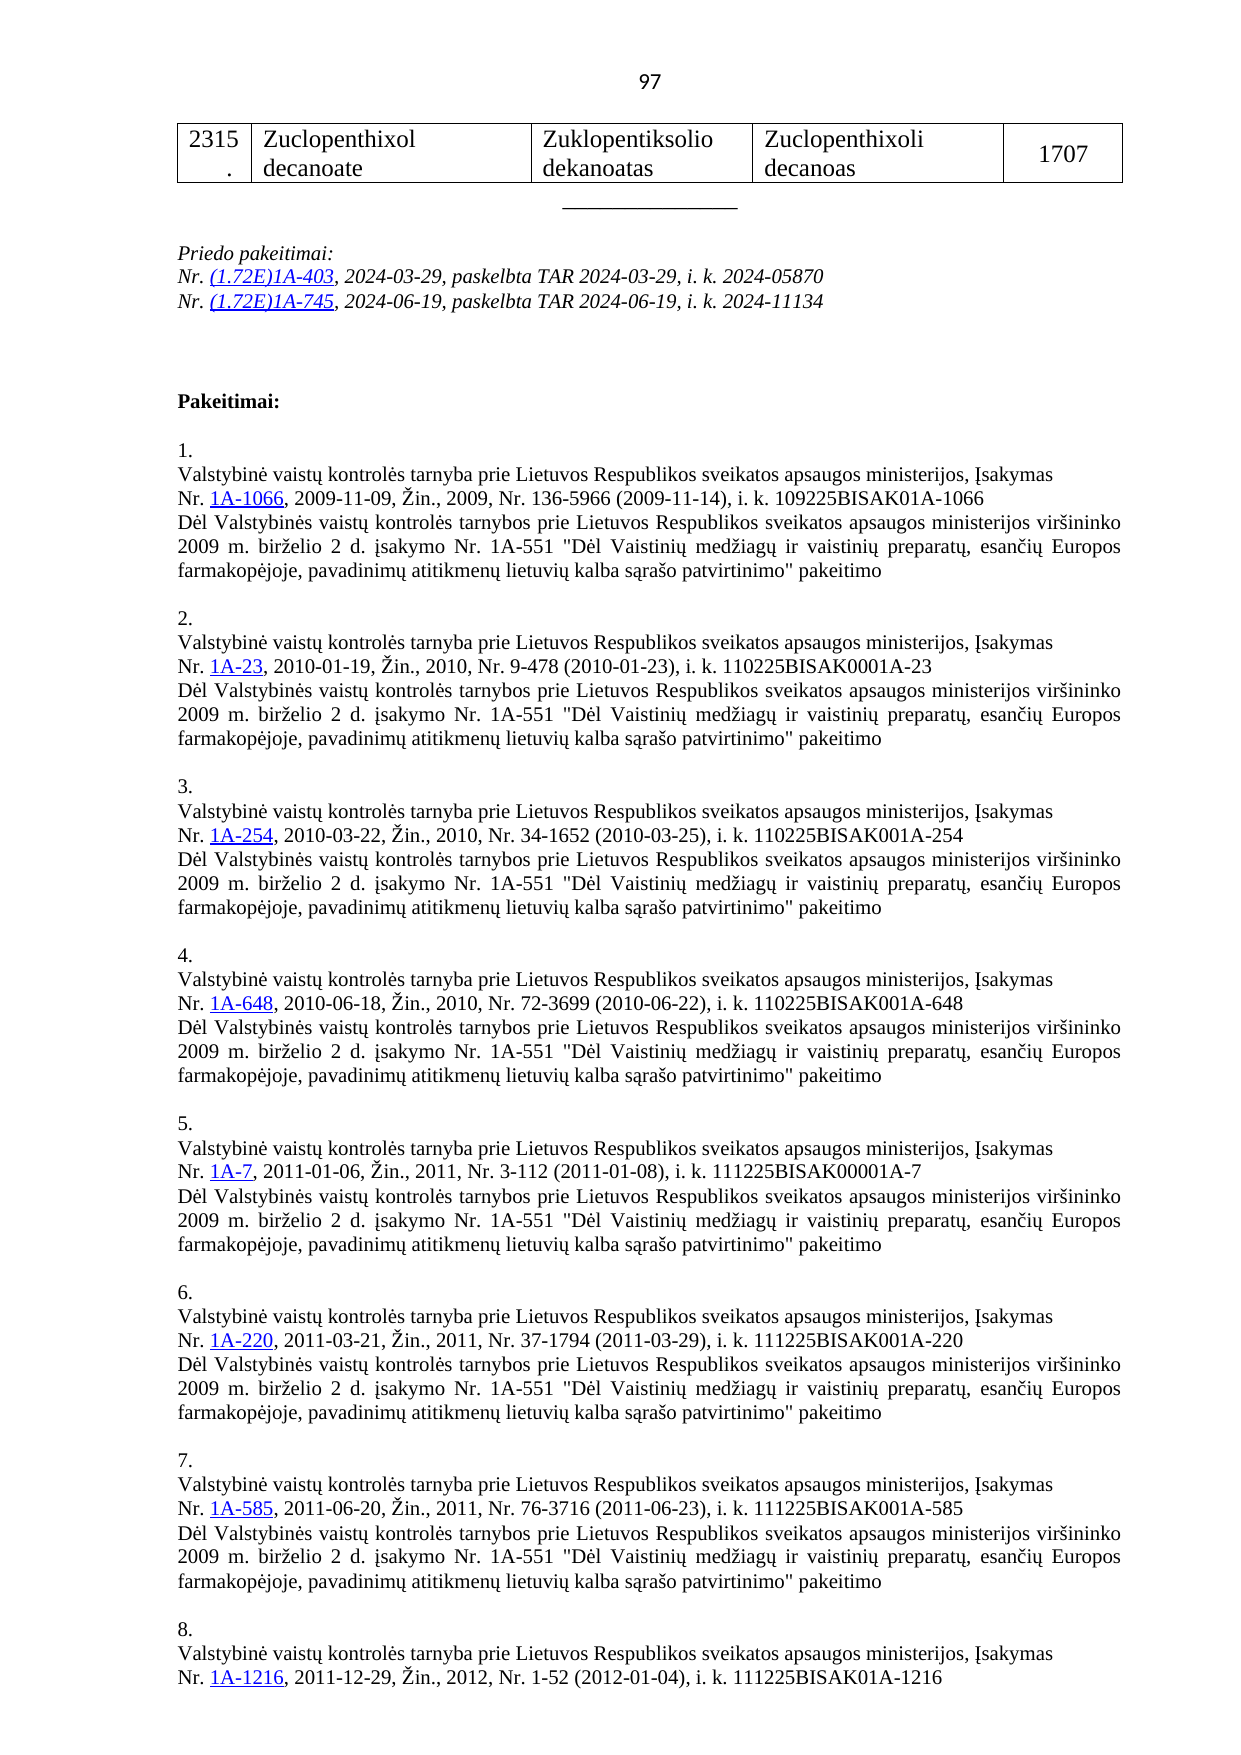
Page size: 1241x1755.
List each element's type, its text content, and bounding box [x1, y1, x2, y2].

text Dėl Valstybinės vaistų kontrolės tarnybos prie Lietuvos Respublikos sveikatos apsaugos ministerijos viršininko 2009 m. birželio 2 d. įsakymo Nr. 1A-551 "Dėl Vaistinių medžiagų ir vaistinių preparatų, esančių Europos farmakopėjoje, pavadinimų atitikmenų lietuvių kalba sąrašo patvirtinimo" pakeitimo [177, 1520, 1122, 1593]
table_cell 1707 [1004, 124, 1122, 182]
text Pakeitimai: [177, 389, 1122, 413]
text 8. [177, 1617, 1122, 1641]
text Dėl Valstybinės vaistų kontrolės tarnybos prie Lietuvos Respublikos sveikatos apsaugos ministerijos viršininko 2009 m. birželio 2 d. įsakymo Nr. 1A-551 "Dėl Vaistinių medžiagų ir vaistinių preparatų, esančių Europos farmakopėjoje, pavadinimų atitikmenų lietuvių kalba sąrašo patvirtinimo" pakeitimo [177, 1183, 1122, 1256]
text Dėl Valstybinės vaistų kontrolės tarnybos prie Lietuvos Respublikos sveikatos apsaugos ministerijos viršininko 2009 m. birželio 2 d. įsakymo Nr. 1A-551 "Dėl Vaistinių medžiagų ir vaistinių preparatų, esančių Europos farmakopėjoje, pavadinimų atitikmenų lietuvių kalba sąrašo patvirtinimo" pakeitimo [177, 847, 1122, 919]
text Dėl Valstybinės vaistų kontrolės tarnybos prie Lietuvos Respublikos sveikatos apsaugos ministerijos viršininko 2009 m. birželio 2 d. įsakymo Nr. 1A-551 "Dėl Vaistinių medžiagų ir vaistinių preparatų, esančių Europos farmakopėjoje, pavadinimų atitikmenų lietuvių kalba sąrašo patvirtinimo" pakeitimo [177, 678, 1122, 750]
text 6. [177, 1280, 1122, 1304]
text Nr. 1A-1216, 2011-12-29, Žin., 2012, Nr. 1-52 (2012-01-04), i. k. 111225BISAK01A-1216 [177, 1665, 1122, 1689]
text Valstybinė vaistų kontrolės tarnyba prie Lietuvos Respublikos sveikatos apsaugos ministerijos, Įsakymas [177, 1641, 1122, 1665]
table_cell Zuclopenthixol decanoate [252, 124, 531, 182]
text Nr. 1A-1066, 2009-11-09, Žin., 2009, Nr. 136-5966 (2009-11-14), i. k. 109225BISAK01A-1066 [177, 486, 1122, 510]
text Nr. 1A-220, 2011-03-21, Žin., 2011, Nr. 37-1794 (2011-03-29), i. k. 111225BISAK001A-220 [177, 1328, 1122, 1352]
text Nr. 1A-585, 2011-06-20, Žin., 2011, Nr. 76-3716 (2011-06-23), i. k. 111225BISAK001A-585 [177, 1496, 1122, 1520]
table_cell Zuklopentiksolio dekanoatas [532, 124, 752, 182]
text Nr. 1A-23, 2010-01-19, Žin., 2010, Nr. 9-478 (2010-01-23), i. k. 110225BISAK0001A-23 [177, 654, 1122, 678]
text 3. [177, 774, 1122, 798]
text Dėl Valstybinės vaistų kontrolės tarnybos prie Lietuvos Respublikos sveikatos apsaugos ministerijos viršininko 2009 m. birželio 2 d. įsakymo Nr. 1A-551 "Dėl Vaistinių medžiagų ir vaistinių preparatų, esančių Europos farmakopėjoje, pavadinimų atitikmenų lietuvių kalba sąrašo patvirtinimo" pakeitimo [177, 1015, 1122, 1087]
text Nr. (1.72E)1A-745, 2024-06-19, paskelbta TAR 2024-06-19, i. k. 2024-11134 [177, 288, 1122, 313]
text Valstybinė vaistų kontrolės tarnyba prie Lietuvos Respublikos sveikatos apsaugos ministerijos, Įsakymas [177, 630, 1122, 654]
table_cell Zuclopenthixoli decanoas [753, 124, 1003, 182]
text Valstybinė vaistų kontrolės tarnyba prie Lietuvos Respublikos sveikatos apsaugos ministerijos, Įsakymas [177, 967, 1122, 991]
text Nr. 1A-648, 2010-06-18, Žin., 2010, Nr. 72-3699 (2010-06-22), i. k. 110225BISAK001A-648 [177, 991, 1122, 1015]
text Nr. 1A-254, 2010-03-22, Žin., 2010, Nr. 34-1652 (2010-03-25), i. k. 110225BISAK001A-254 [177, 823, 1122, 847]
text 5. [177, 1111, 1122, 1135]
text 4. [177, 943, 1122, 967]
text Priedo pakeitimai: [177, 240, 1122, 264]
text Nr. (1.72E)1A-403, 2024-03-29, paskelbta TAR 2024-03-29, i. k. 2024-05870 [177, 264, 1122, 288]
text 2. [177, 606, 1122, 630]
text Valstybinė vaistų kontrolės tarnyba prie Lietuvos Respublikos sveikatos apsaugos ministerijos, Įsakymas [177, 1135, 1122, 1159]
text 7. [177, 1448, 1122, 1472]
text Valstybinė vaistų kontrolės tarnyba prie Lietuvos Respublikos sveikatos apsaugos ministerijos, Įsakymas [177, 1472, 1122, 1496]
text Nr. 1A-7, 2011-01-06, Žin., 2011, Nr. 3-112 (2011-01-08), i. k. 111225BISAK00001A-7 [177, 1159, 1122, 1183]
text Valstybinė vaistų kontrolės tarnyba prie Lietuvos Respublikos sveikatos apsaugos ministerijos, Įsakymas [177, 462, 1122, 486]
text Dėl Valstybinės vaistų kontrolės tarnybos prie Lietuvos Respublikos sveikatos apsaugos ministerijos viršininko 2009 m. birželio 2 d. įsakymo Nr. 1A-551 "Dėl Vaistinių medžiagų ir vaistinių preparatų, esančių Europos farmakopėjoje, pavadinimų atitikmenų lietuvių kalba sąrašo patvirtinimo" pakeitimo [177, 510, 1122, 582]
table_cell 2315. [178, 124, 251, 182]
text Valstybinė vaistų kontrolės tarnyba prie Lietuvos Respublikos sveikatos apsaugos ministerijos, Įsakymas [177, 1304, 1122, 1328]
text Dėl Valstybinės vaistų kontrolės tarnybos prie Lietuvos Respublikos sveikatos apsaugos ministerijos viršininko 2009 m. birželio 2 d. įsakymo Nr. 1A-551 "Dėl Vaistinių medžiagų ir vaistinių preparatų, esančių Europos farmakopėjoje, pavadinimų atitikmenų lietuvių kalba sąrašo patvirtinimo" pakeitimo [177, 1352, 1122, 1424]
text 1. [177, 438, 1122, 462]
text ______________ [177, 183, 1122, 212]
text Valstybinė vaistų kontrolės tarnyba prie Lietuvos Respublikos sveikatos apsaugos ministerijos, Įsakymas [177, 798, 1122, 823]
